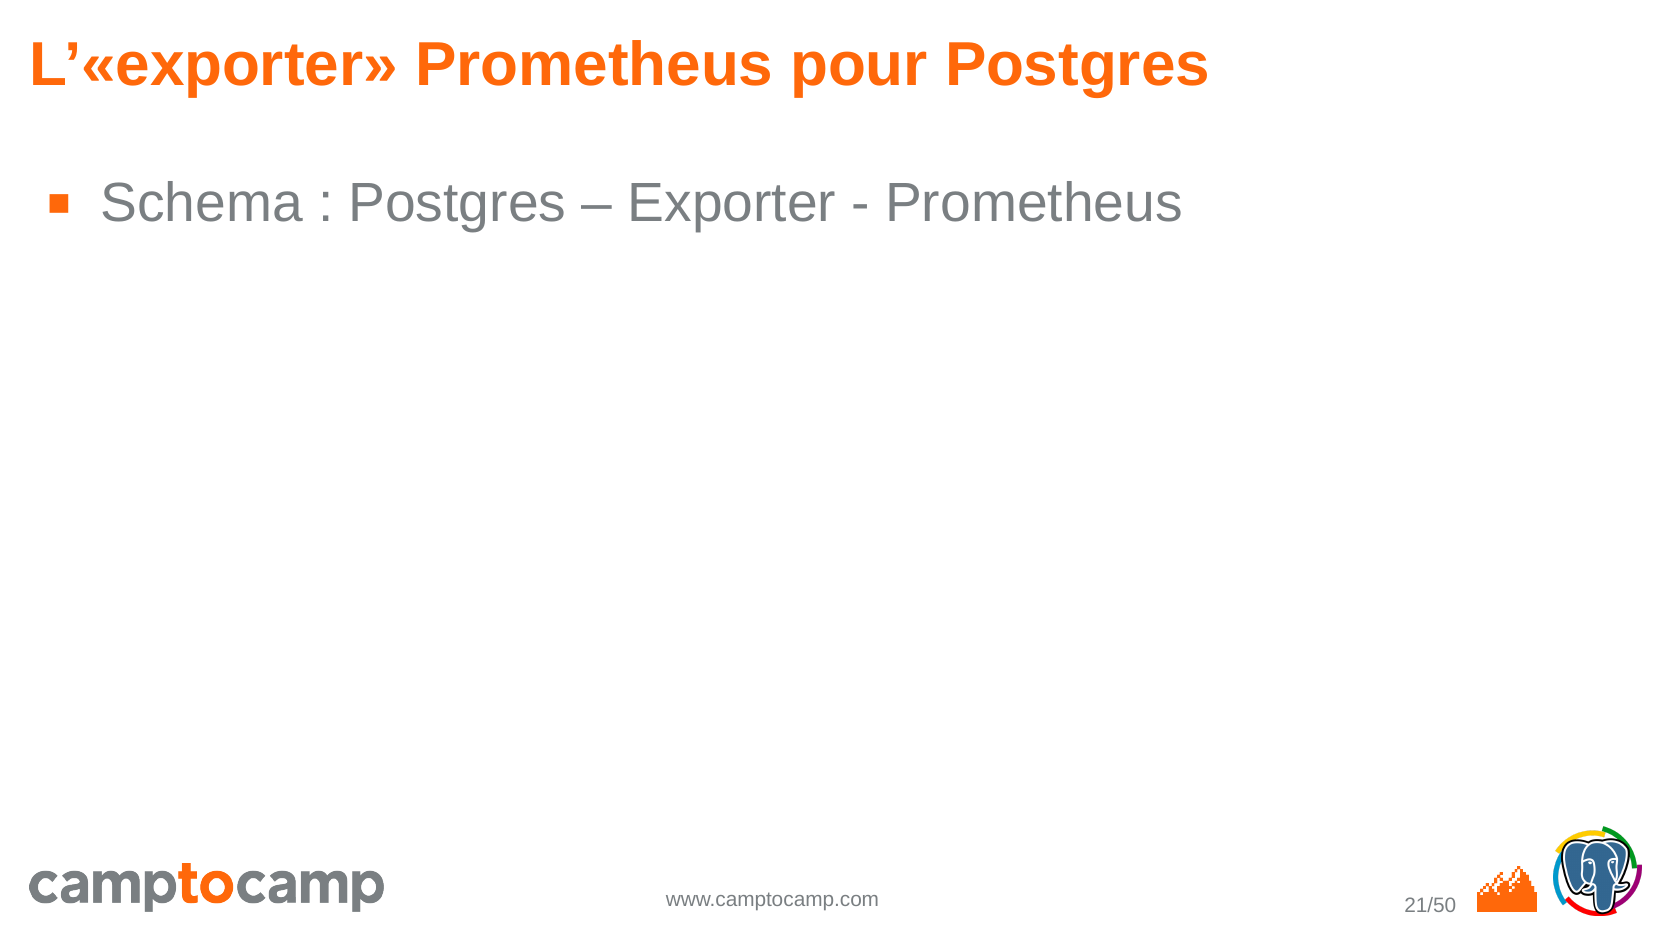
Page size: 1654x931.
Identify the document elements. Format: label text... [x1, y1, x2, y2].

picture [1477, 866, 1537, 912]
picture [1553, 826, 1642, 916]
picture [29, 863, 384, 912]
title L’«exporter» Prometheus pour Postgres [29, 29, 1625, 156]
list Schema : Postgres – Exporter - Prometheus [29, 171, 1625, 827]
